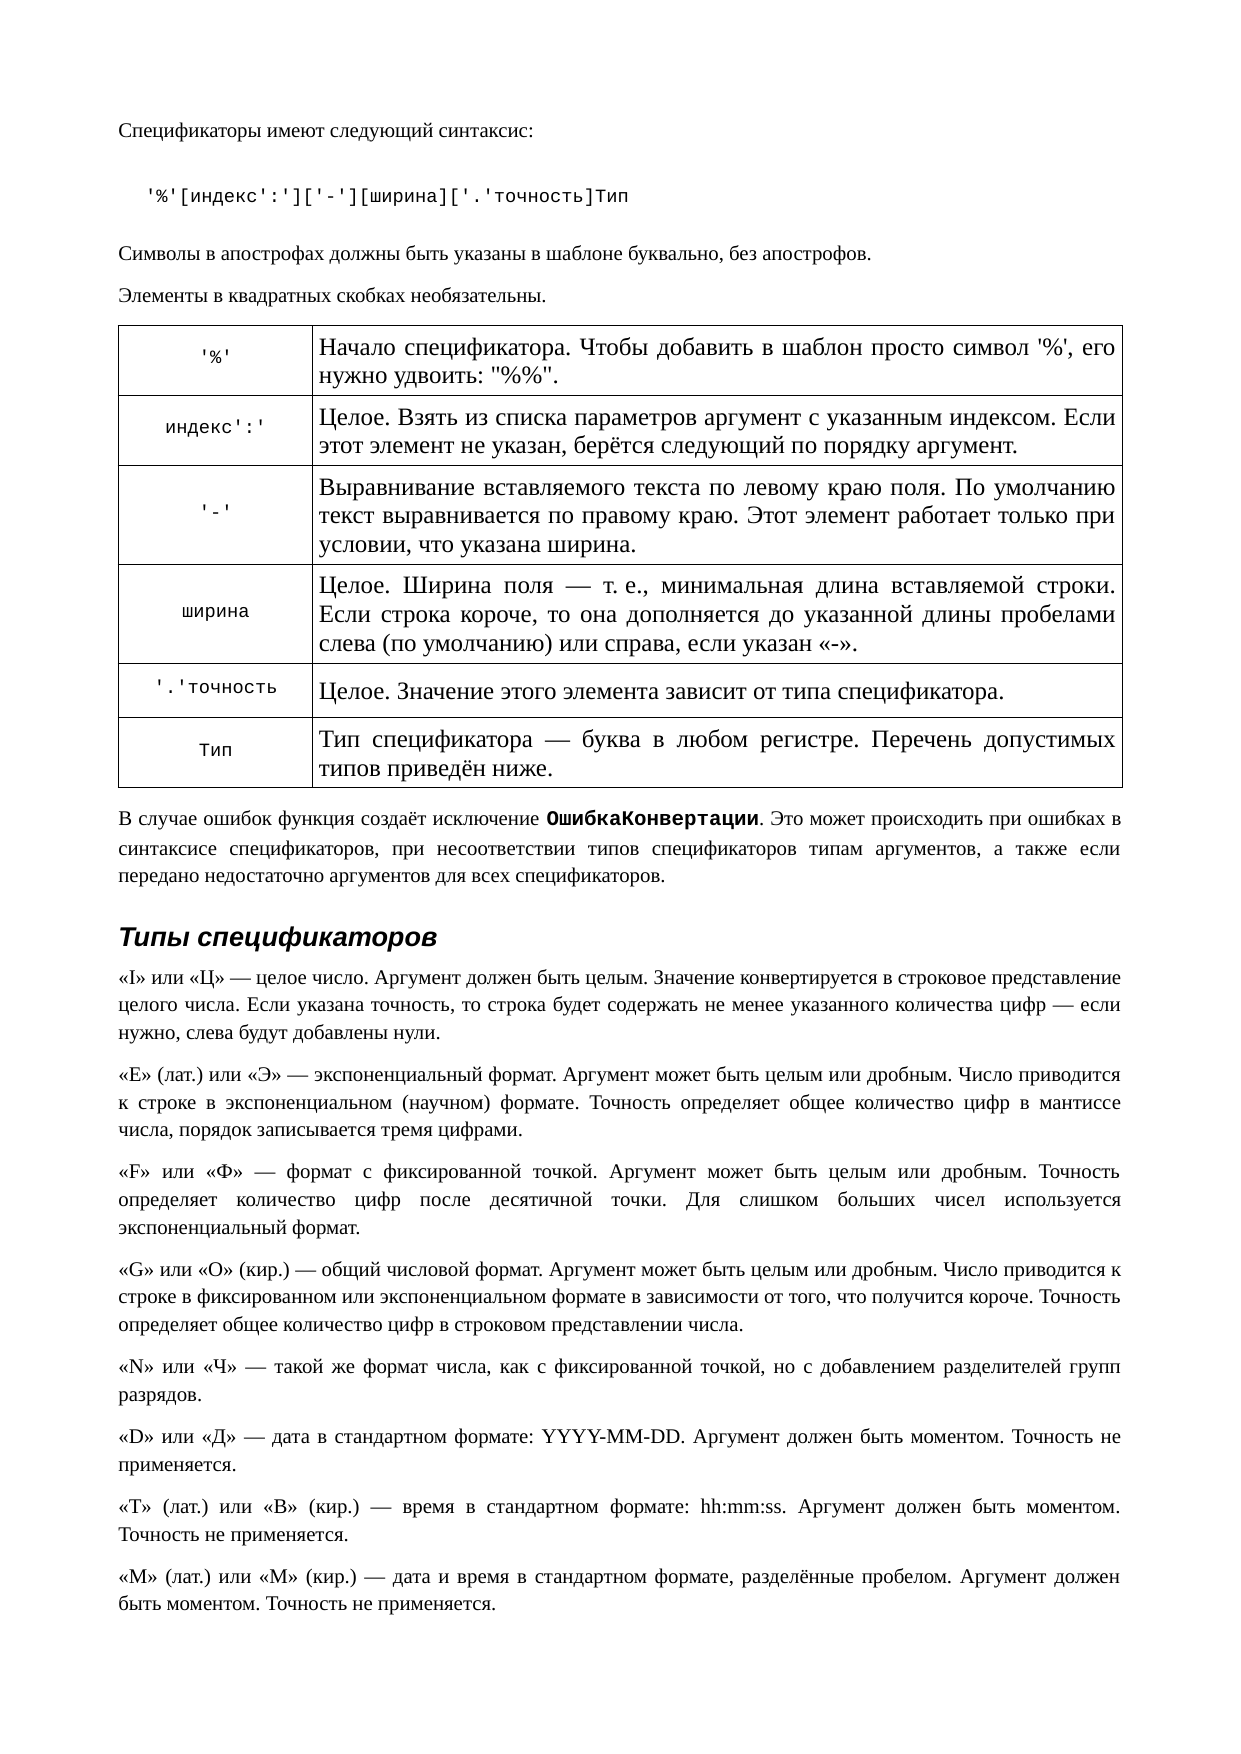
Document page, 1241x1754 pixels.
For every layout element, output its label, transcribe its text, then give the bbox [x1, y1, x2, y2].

text «F» или «Ф» — формат с фиксированной точкой. Аргумент может быть целым или дробным. Точность определяет количество цифр после десятичной точки. Для слишком больших чисел используется экспоненциальный формат. [118, 1159, 1122, 1239]
text '%'[индекс':']['-'][ширина]['.'точность]Тип [136, 178, 1104, 217]
text «M» (лат.) или «М» (кир.) — дата и время в стандартном формате, разделённые пробелом. Аргумент должен быть моментом. Точность не применяется. [118, 1564, 1122, 1615]
table_cell '.'точность [119, 664, 312, 717]
table_cell индекс':' [119, 396, 312, 465]
text «N» или «Ч» — такой же формат числа, как с фиксированной точкой, но с добавлением разделителей групп разрядов. [118, 1354, 1122, 1406]
table_header '%' [119, 326, 312, 395]
text «G» или «О» (кир.) — общий числовой формат. Аргумент может быть целым или дробным. Число приводится к строке в фиксированном или экспоненциальном формате в зависимости от того, что получится короче. Точность определяет общее количество цифр в строковом представлении числа. [118, 1257, 1122, 1336]
table_header Начало спецификатора. Чтобы добавить в шаблон просто символ '%', его нужно удвоить: "%%". [313, 326, 1122, 395]
table_cell Целое. Значение этого элемента зависит от типа спецификатора. [313, 664, 1122, 717]
table_cell Целое. Взять из списка параметров аргумент с указанным индексом. Если этот элемент не указан, берётся следующий по порядку аргумент. [313, 396, 1122, 465]
table_cell '-' [119, 466, 312, 564]
table_cell ширина [119, 565, 312, 663]
text «T» (лат.) или «В» (кир.) — время в стандартном формате: hh:mm:ss. Аргумент должен быть моментом. Точность не применяется. [118, 1494, 1122, 1546]
text В случае ошибок функция создаёт исключение ОшибкаКонвертации. Это может происходить при ошибках в синтаксисе спецификаторов, при несоответствии типов спецификаторов типам аргументов, а также если передано недостаточно аргументов для всех спецификаторов. [118, 806, 1122, 887]
text «D» или «Д» — дата в стандартном формате: YYYY-MM-DD. Аргумент должен быть моментом. Точность не применяется. [118, 1424, 1122, 1476]
table_cell Тип спецификатора — буква в любом регистре. Перечень допустимых типов приведён ниже. [313, 718, 1122, 787]
text «I» или «Ц» — целое число. Аргумент должен быть целым. Значение конвертируется в строковое представление целого числа. Если указана точность, то строка будет содержать не менее указанного количества цифр — если нужно, слева будут добавлены нули. [118, 965, 1122, 1044]
subtitle Типы спецификаторов [118, 921, 1122, 952]
table_cell Целое. Ширина поля — т. е., минимальная длина вставляемой строки. Если строка короче, то она дополняется до указанной длины пробелами слева (по умолчанию) или справа, если указан «-». [313, 565, 1122, 663]
text «E» (лат.) или «Э» — экспоненциальный формат. Аргумент может быть целым или дробным. Число приводится к строке в экспоненциальном (научном) формате. Точность определяет общее количество цифр в мантиссе числа, порядок записывается тремя цифрами. [118, 1062, 1122, 1141]
text Символы в апострофах должны быть указаны в шаблоне буквально, без апострофов. [118, 241, 1122, 265]
table_cell Выравнивание вставляемого текста по левому краю поля. По умолчанию текст выравнивается по правому краю. Этот элемент работает только при условии, что указана ширина. [313, 466, 1122, 564]
table_cell Тип [119, 718, 312, 787]
text Спецификаторы имеют следующий синтаксис: [118, 118, 1122, 142]
text Элементы в квадратных скобках необязательны. [118, 283, 1122, 307]
